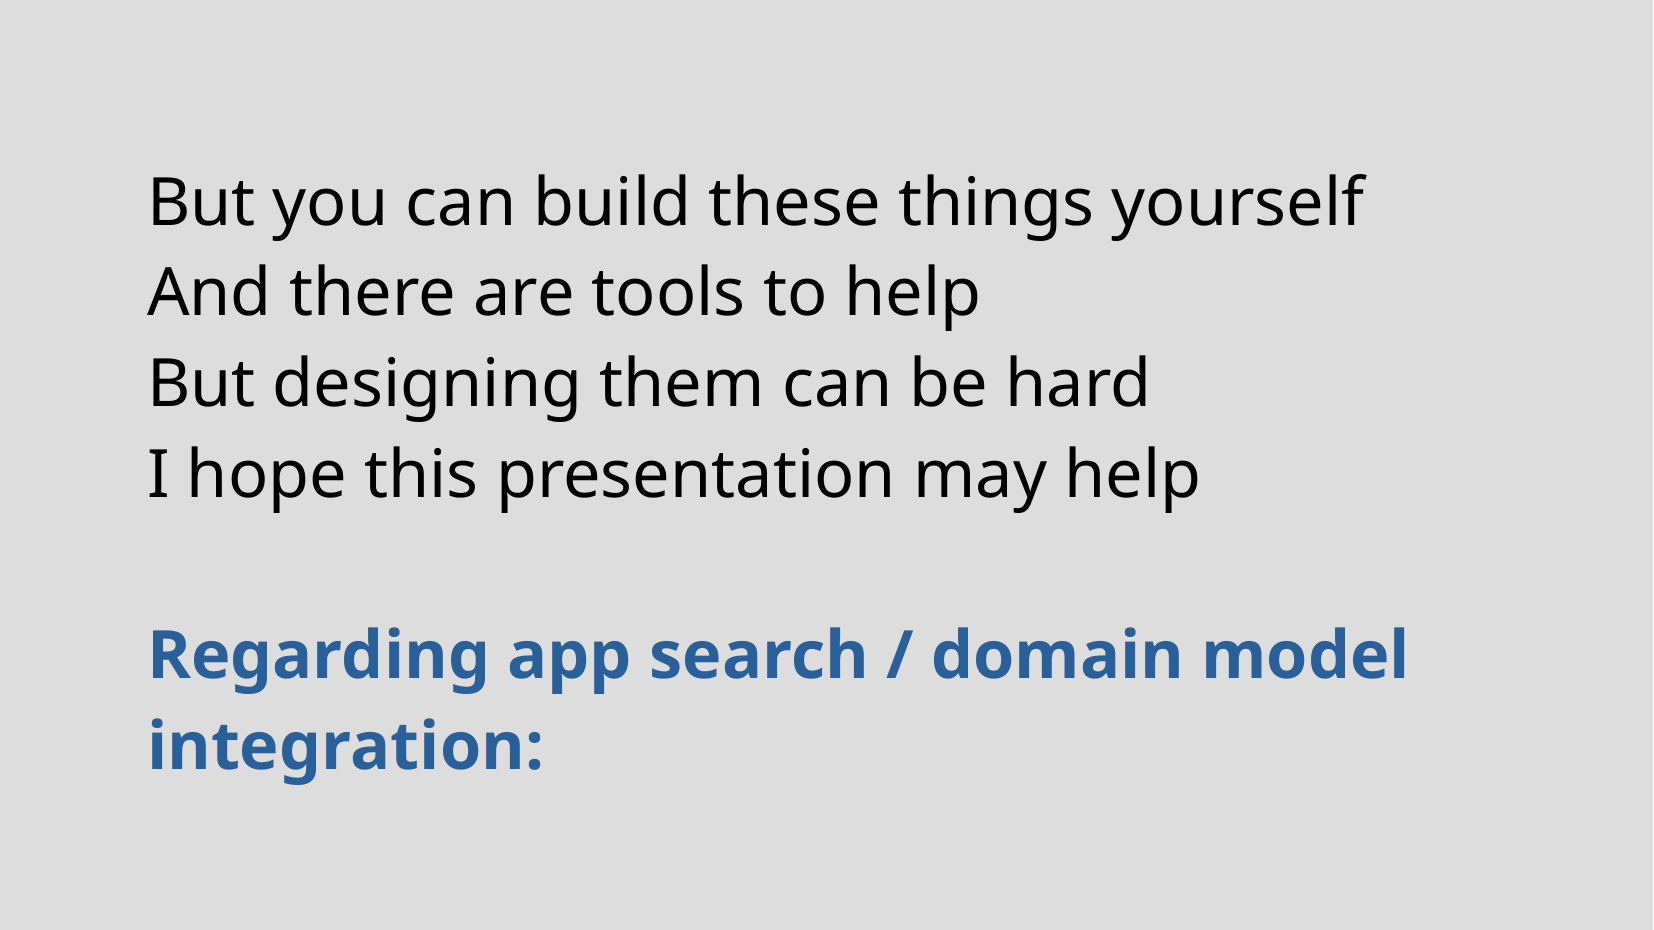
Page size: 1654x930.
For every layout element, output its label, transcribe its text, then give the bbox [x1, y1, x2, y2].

text_box But you can build these things yourself And there are tools to help But designing them can be hard I hope this presentation may help Regarding app search / domain model integration: [132, 146, 1513, 797]
